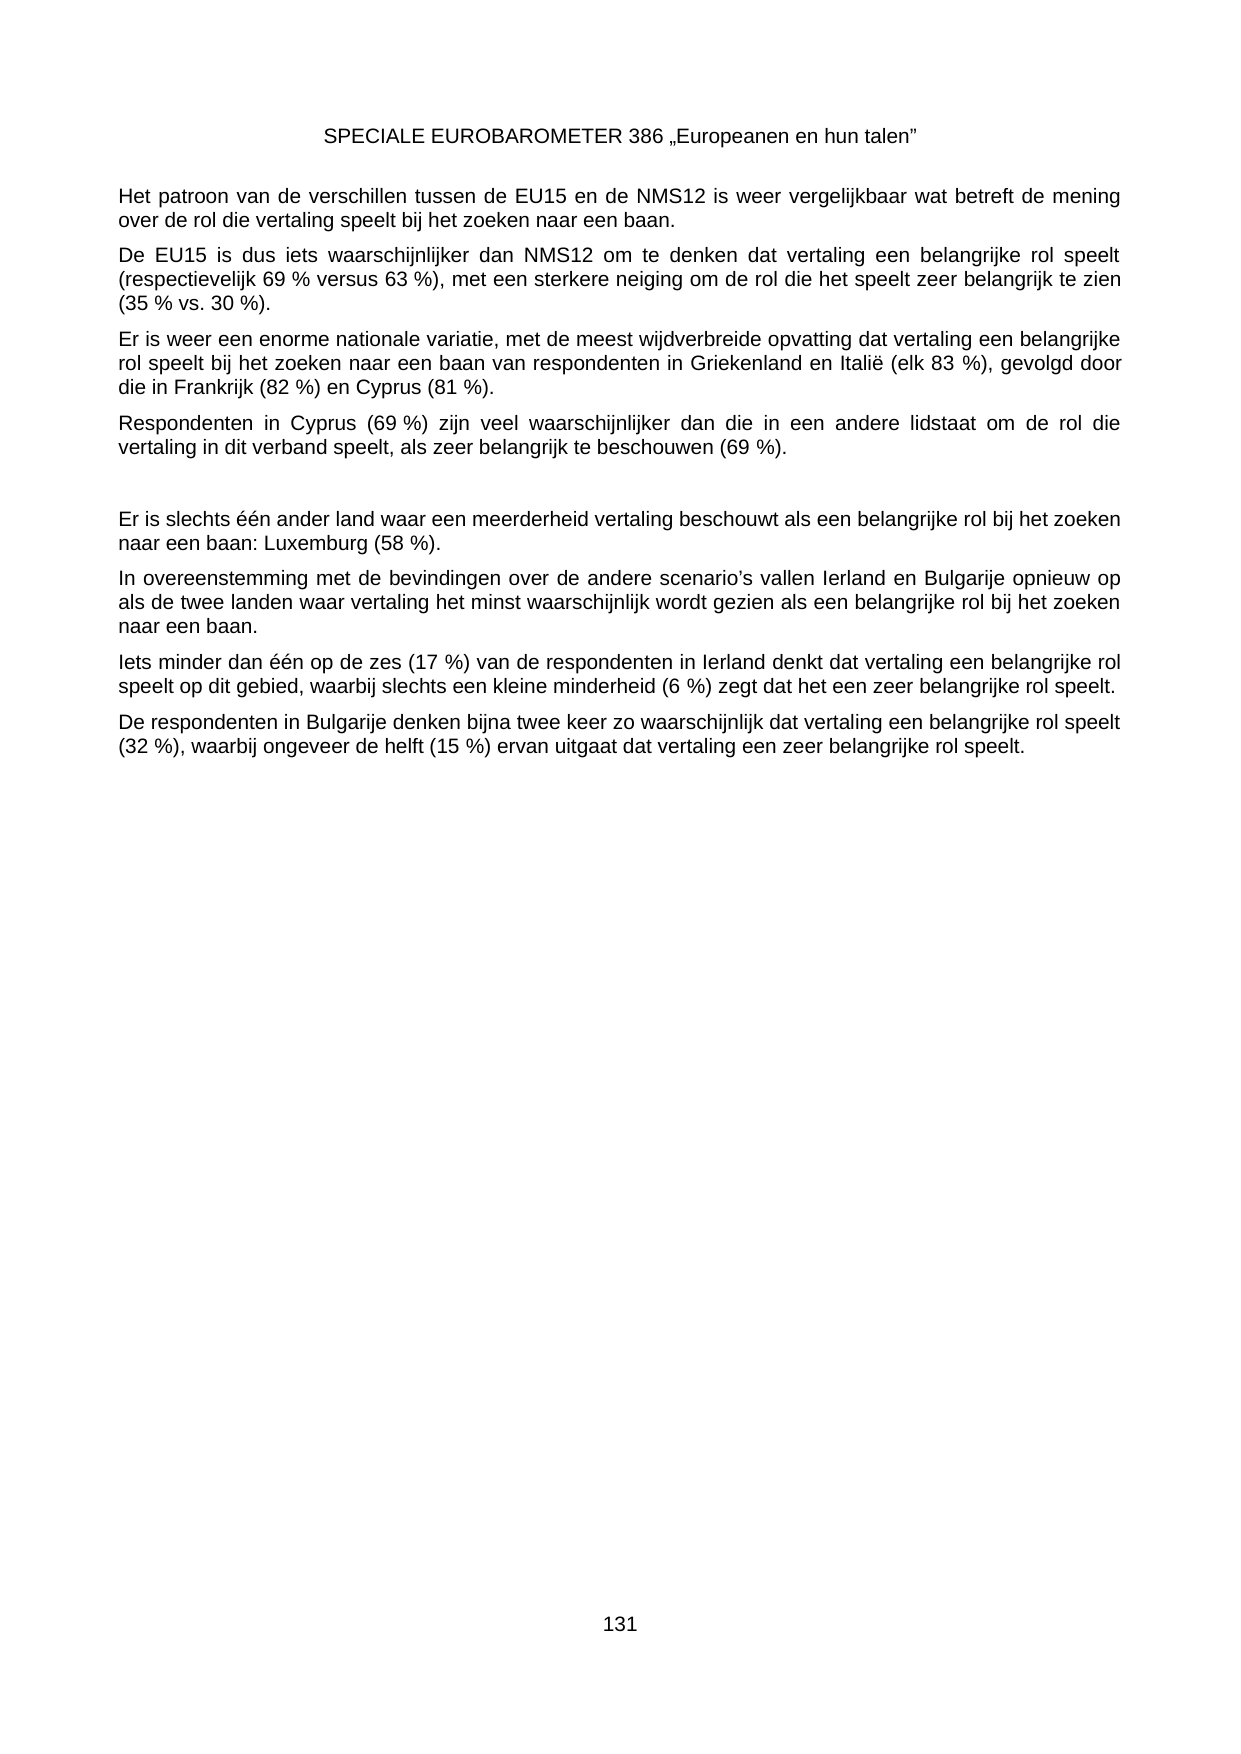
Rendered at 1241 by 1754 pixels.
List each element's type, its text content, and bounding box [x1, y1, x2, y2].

text De EU15 is dus iets waarschijnlijker dan NMS12 om te denken dat vertaling een belangrijke rol speelt (respectievelijk 69 % versus 63 %), met een sterkere neiging om de rol die het speelt zeer belangrijk te zien (35 % vs. 30 %). [118, 243, 1122, 315]
text Het patroon van de verschillen tussen de EU15 en de NMS12 is weer vergelijkbaar wat betreft de mening over de rol die vertaling speelt bij het zoeken naar een baan. [118, 183, 1122, 231]
text Er is weer een enorme nationale variatie, met de meest wijdverbreide opvatting dat vertaling een belangrijke rol speelt bij het zoeken naar een baan van respondenten in Griekenland en Italië (elk 83 %), gevolgd door die in Frankrijk (82 %) en Cyprus (81 %). [118, 327, 1122, 399]
text Respondenten in Cyprus (69 %) zijn veel waarschijnlijker dan die in een andere lidstaat om de rol die vertaling in dit verband speelt, als zeer belangrijk te beschouwen (69 %). [118, 411, 1122, 459]
text De respondenten in Bulgarije denken bijna twee keer zo waarschijnlijk dat vertaling een belangrijke rol speelt (32 %), waarbij ongeveer de helft (15 %) ervan uitgaat dat vertaling een zeer belangrijke rol speelt. [118, 710, 1122, 758]
text In overeenstemming met de bevindingen over de andere scenario’s vallen Ierland en Bulgarije opnieuw op als de twee landen waar vertaling het minst waarschijnlijk wordt gezien als een belangrijke rol bij het zoeken naar een baan. [118, 566, 1122, 638]
text Iets minder dan één op de zes (17 %) van de respondenten in Ierland denkt dat vertaling een belangrijke rol speelt op dit gebied, waarbij slechts een kleine minderheid (6 %) zegt dat het een zeer belangrijke rol speelt. [118, 650, 1122, 698]
text Er is slechts één ander land waar een meerderheid vertaling beschouwt als een belangrijke rol bij het zoeken naar een baan: Luxemburg (58 %). [118, 506, 1122, 554]
